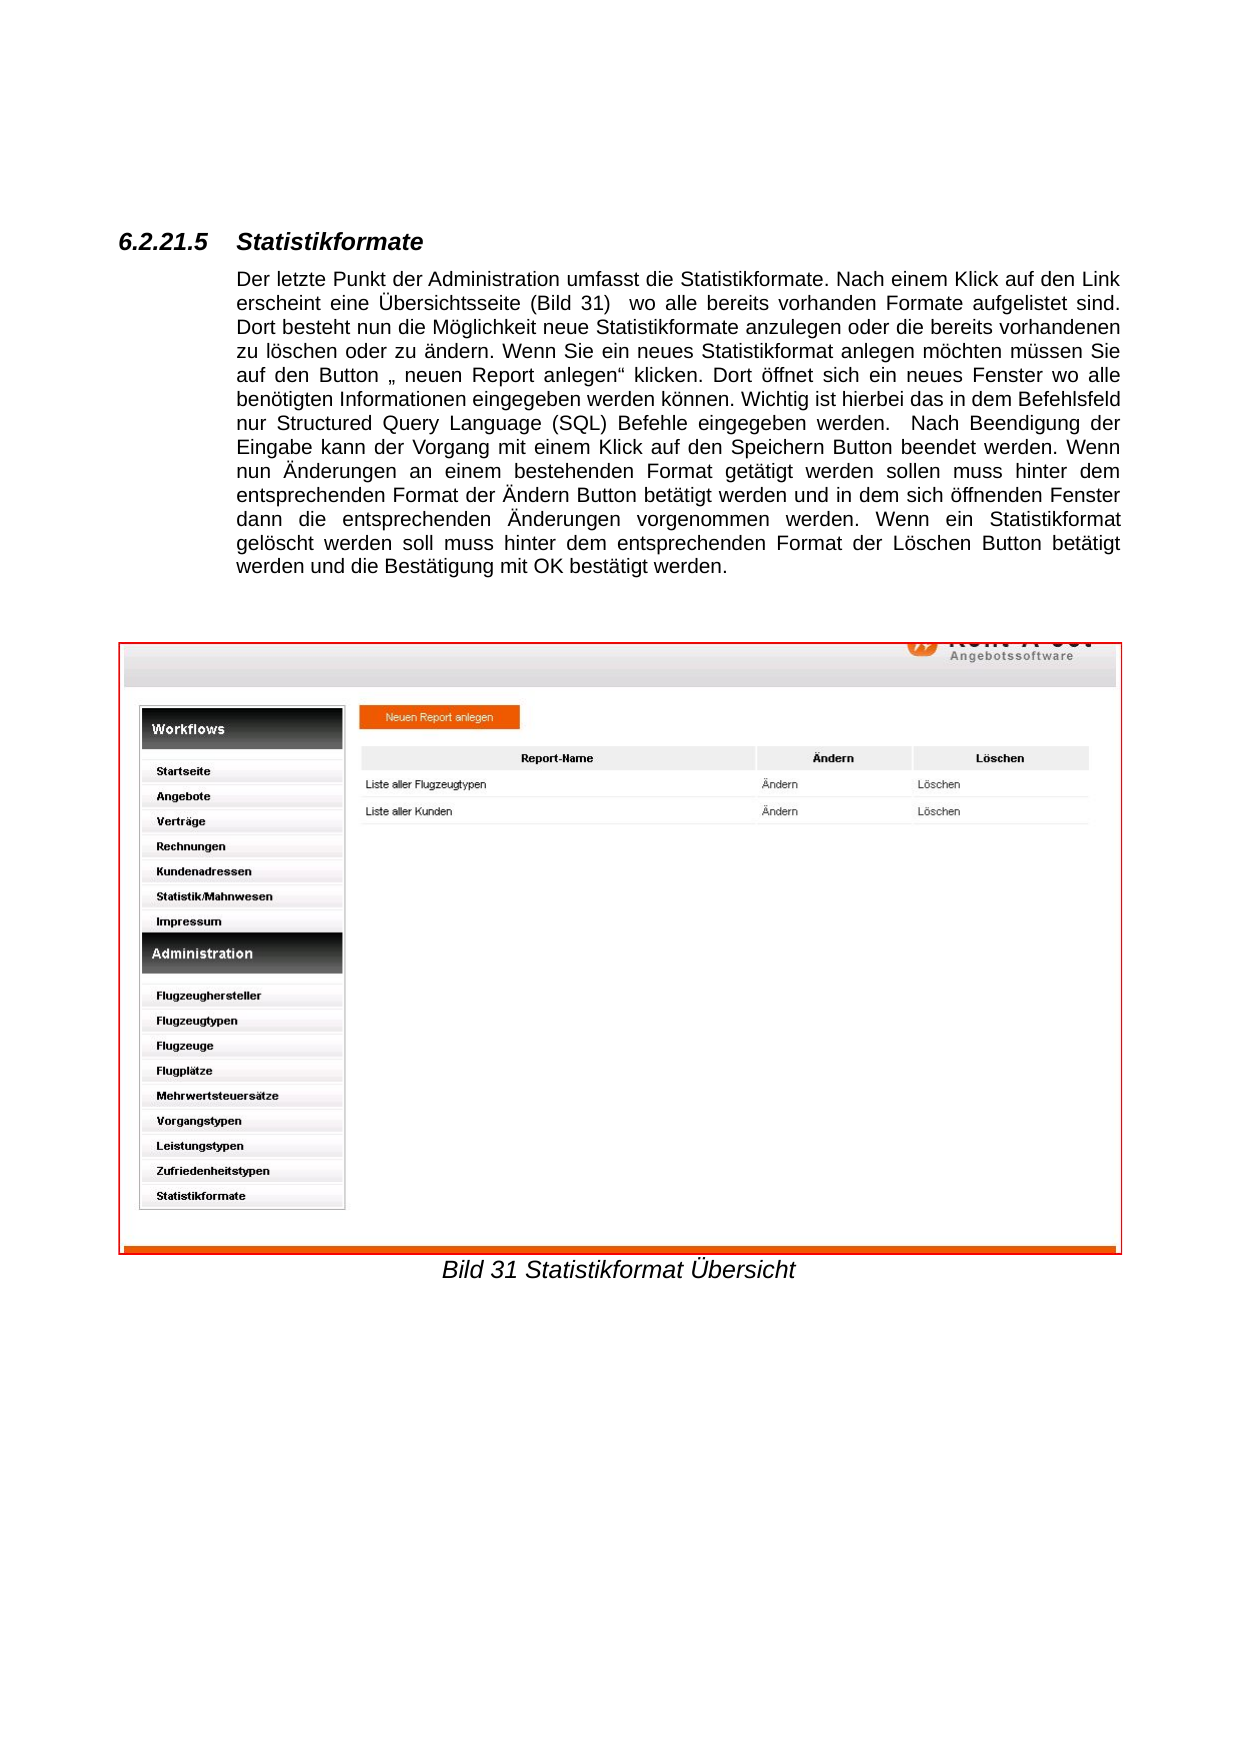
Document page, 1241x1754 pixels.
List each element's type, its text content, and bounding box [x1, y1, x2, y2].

text Bild 31 Statistikformat Übersicht [118, 1255, 1122, 1283]
picture [118, 642, 1123, 1255]
subtitle Statistikformate [118, 227, 1122, 255]
text Der letzte Punkt der Administration umfasst die Statistikformate. Nach einem Klick auf den Link erscheint eine Übersichtsseite (Bild 31) wo alle bereits vorhanden Formate aufgelistet sind. Dort besteht nun die Möglichkeit neue Statistikformate anzulegen oder die bereits vorhandenen zu löschen oder zu ändern. Wenn Sie ein neues Statistikformat anlegen möchten müssen Sie auf den Button „ neuen Report anlegen“ klicken. Dort öffnet sich ein neues Fenster wo alle benötigten Informationen eingegeben werden können. Wichtig ist hierbei das in dem Befehlsfeld nur Structured Query Language (SQL) Befehle eingegeben werden. Nach Beendigung der Eingabe kann der Vorgang mit einem Klick auf den Speichern Button beendet werden. Wenn nun Änderungen an einem bestehenden Format getätigt werden sollen muss hinter dem entsprechenden Format der Ändern Button betätigt werden und in dem sich öffnenden Fenster dann die entsprechenden Änderungen vorgenommen werden. Wenn ein Statistikformat gelöscht werden soll muss hinter dem entsprechenden Format der Löschen Button betätigt werden und die Bestätigung mit OK bestätigt werden. [236, 267, 1122, 578]
